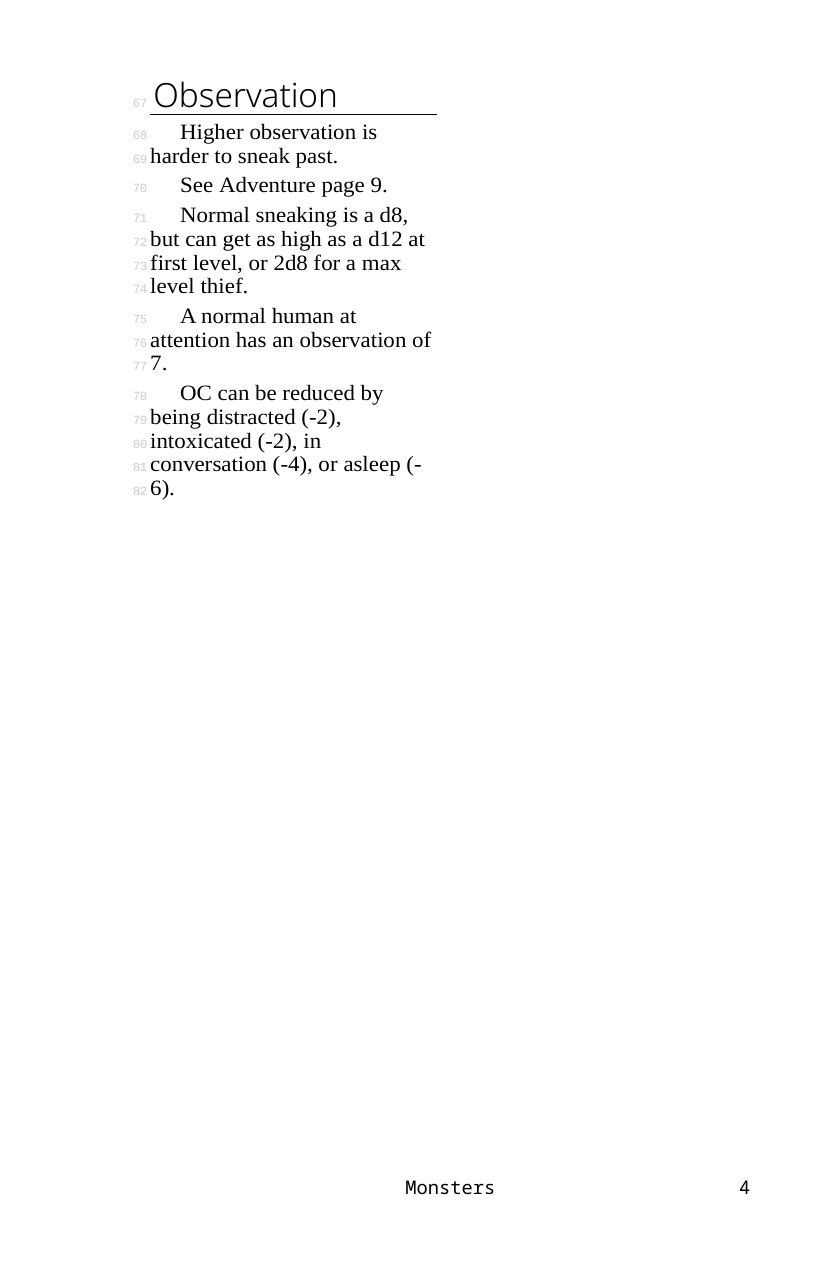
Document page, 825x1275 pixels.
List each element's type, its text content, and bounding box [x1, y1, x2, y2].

text Higher observation is harder to sneak past. [150, 120, 437, 168]
text OC can be reduced by being distracted (-2), intoxicated (-2), in conversation (-4), or asleep (-6). [150, 382, 437, 500]
text Normal sneaking is a d8, but can get as high as a d12 at first level, or 2d8 for a max level thief. [150, 203, 437, 298]
text A normal human at attention has an observation of 7. [150, 304, 437, 376]
text See Adventure page 9. [150, 174, 437, 197]
subtitle Observation [150, 75, 437, 114]
